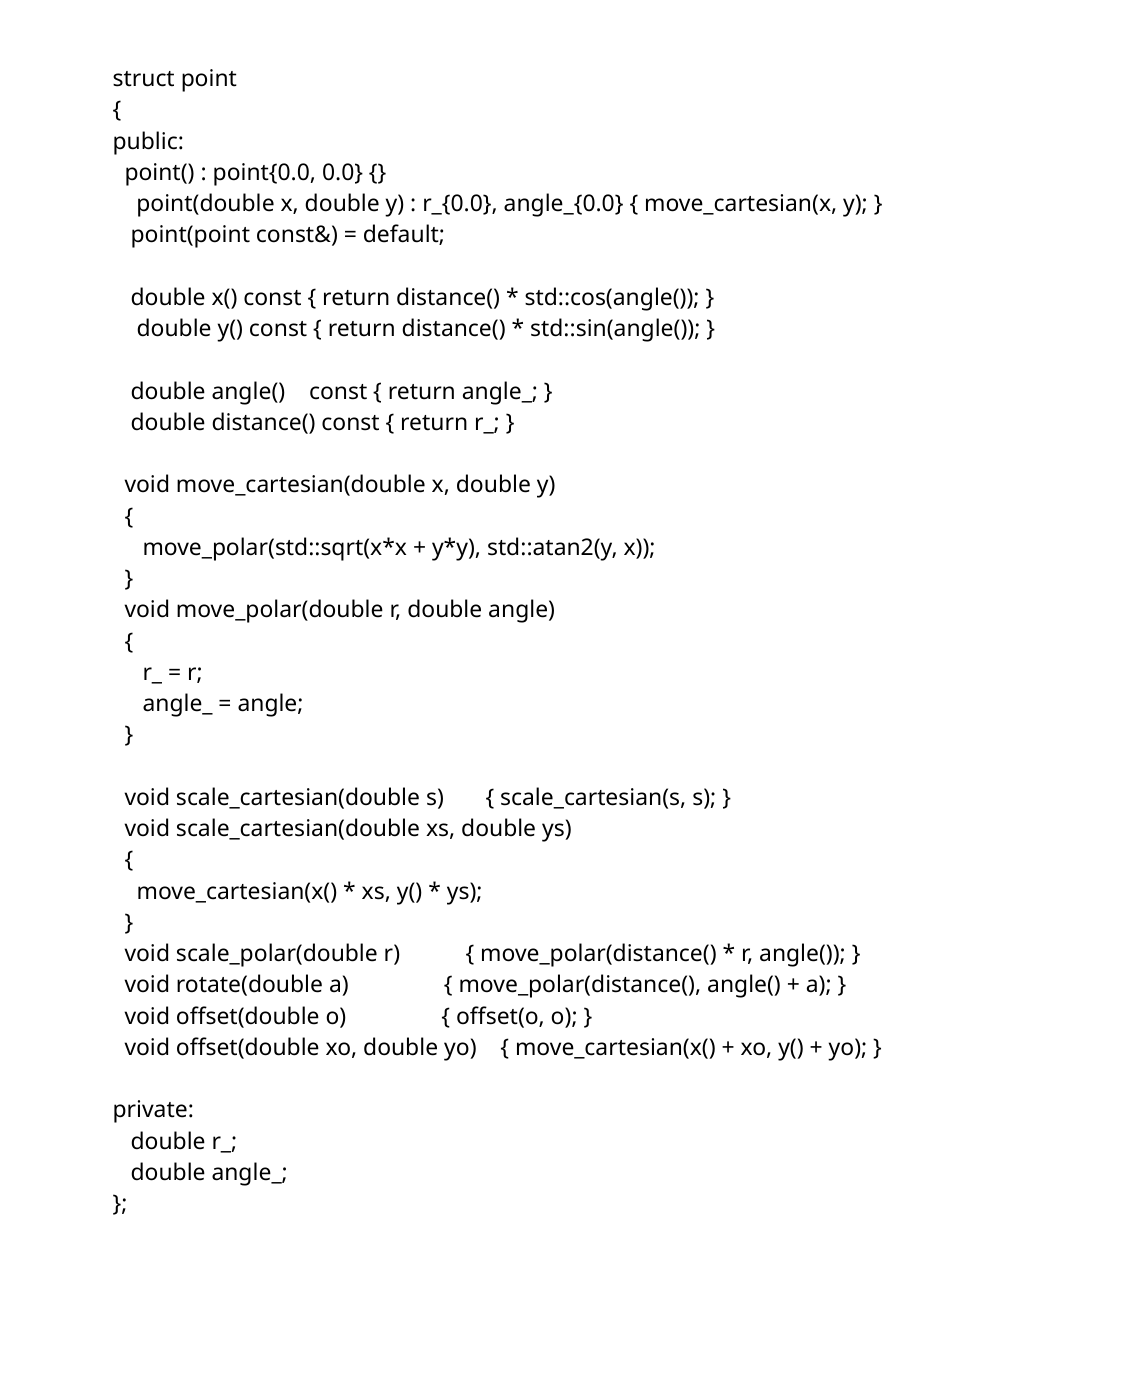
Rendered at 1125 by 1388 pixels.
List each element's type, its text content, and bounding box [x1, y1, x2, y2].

text point(point const&) = default; [112, 218, 1012, 249]
text double distance() const { return r_; } [112, 406, 1012, 437]
text point(double x, double y) : r_{0.0}, angle_{0.0} { move_cartesian(x, y); } [112, 187, 1012, 218]
text r_ = r; [112, 656, 1012, 687]
text move_polar(std::sqrt(x*x + y*y), std::atan2(y, x)); [112, 531, 1012, 562]
text double angle_; [112, 1156, 1012, 1187]
text void scale_cartesian(double s) { scale_cartesian(s, s); } [112, 781, 1012, 812]
text }; [112, 1187, 1012, 1218]
text { [112, 93, 1012, 124]
text point() : point{0.0, 0.0} {} [112, 156, 1012, 187]
text double x() const { return distance() * std::cos(angle()); } [112, 281, 1012, 312]
text { [112, 843, 1012, 874]
text void rotate(double a) { move_polar(distance(), angle() + a); } [112, 968, 1012, 999]
text { [112, 499, 1012, 531]
text double angle() const { return angle_; } [112, 374, 1012, 406]
text move_cartesian(x() * xs, y() * ys); [112, 874, 1012, 906]
text struct point [112, 62, 1012, 93]
text double y() const { return distance() * std::sin(angle()); } [112, 312, 1012, 343]
text void scale_cartesian(double xs, double ys) [112, 812, 1012, 843]
text } [112, 906, 1012, 937]
text void offset(double xo, double yo) { move_cartesian(x() + xo, y() + yo); } [112, 1031, 1012, 1062]
text void move_polar(double r, double angle) [112, 593, 1012, 624]
text double r_; [112, 1124, 1012, 1156]
text public: [112, 124, 1012, 156]
text void scale_polar(double r) { move_polar(distance() * r, angle()); } [112, 937, 1012, 968]
text } [112, 562, 1012, 593]
text { [112, 624, 1012, 656]
text void move_cartesian(double x, double y) [112, 468, 1012, 499]
text angle_ = angle; [112, 687, 1012, 718]
text private: [112, 1093, 1012, 1124]
text } [112, 718, 1012, 749]
text void offset(double o) { offset(o, o); } [112, 999, 1012, 1031]
